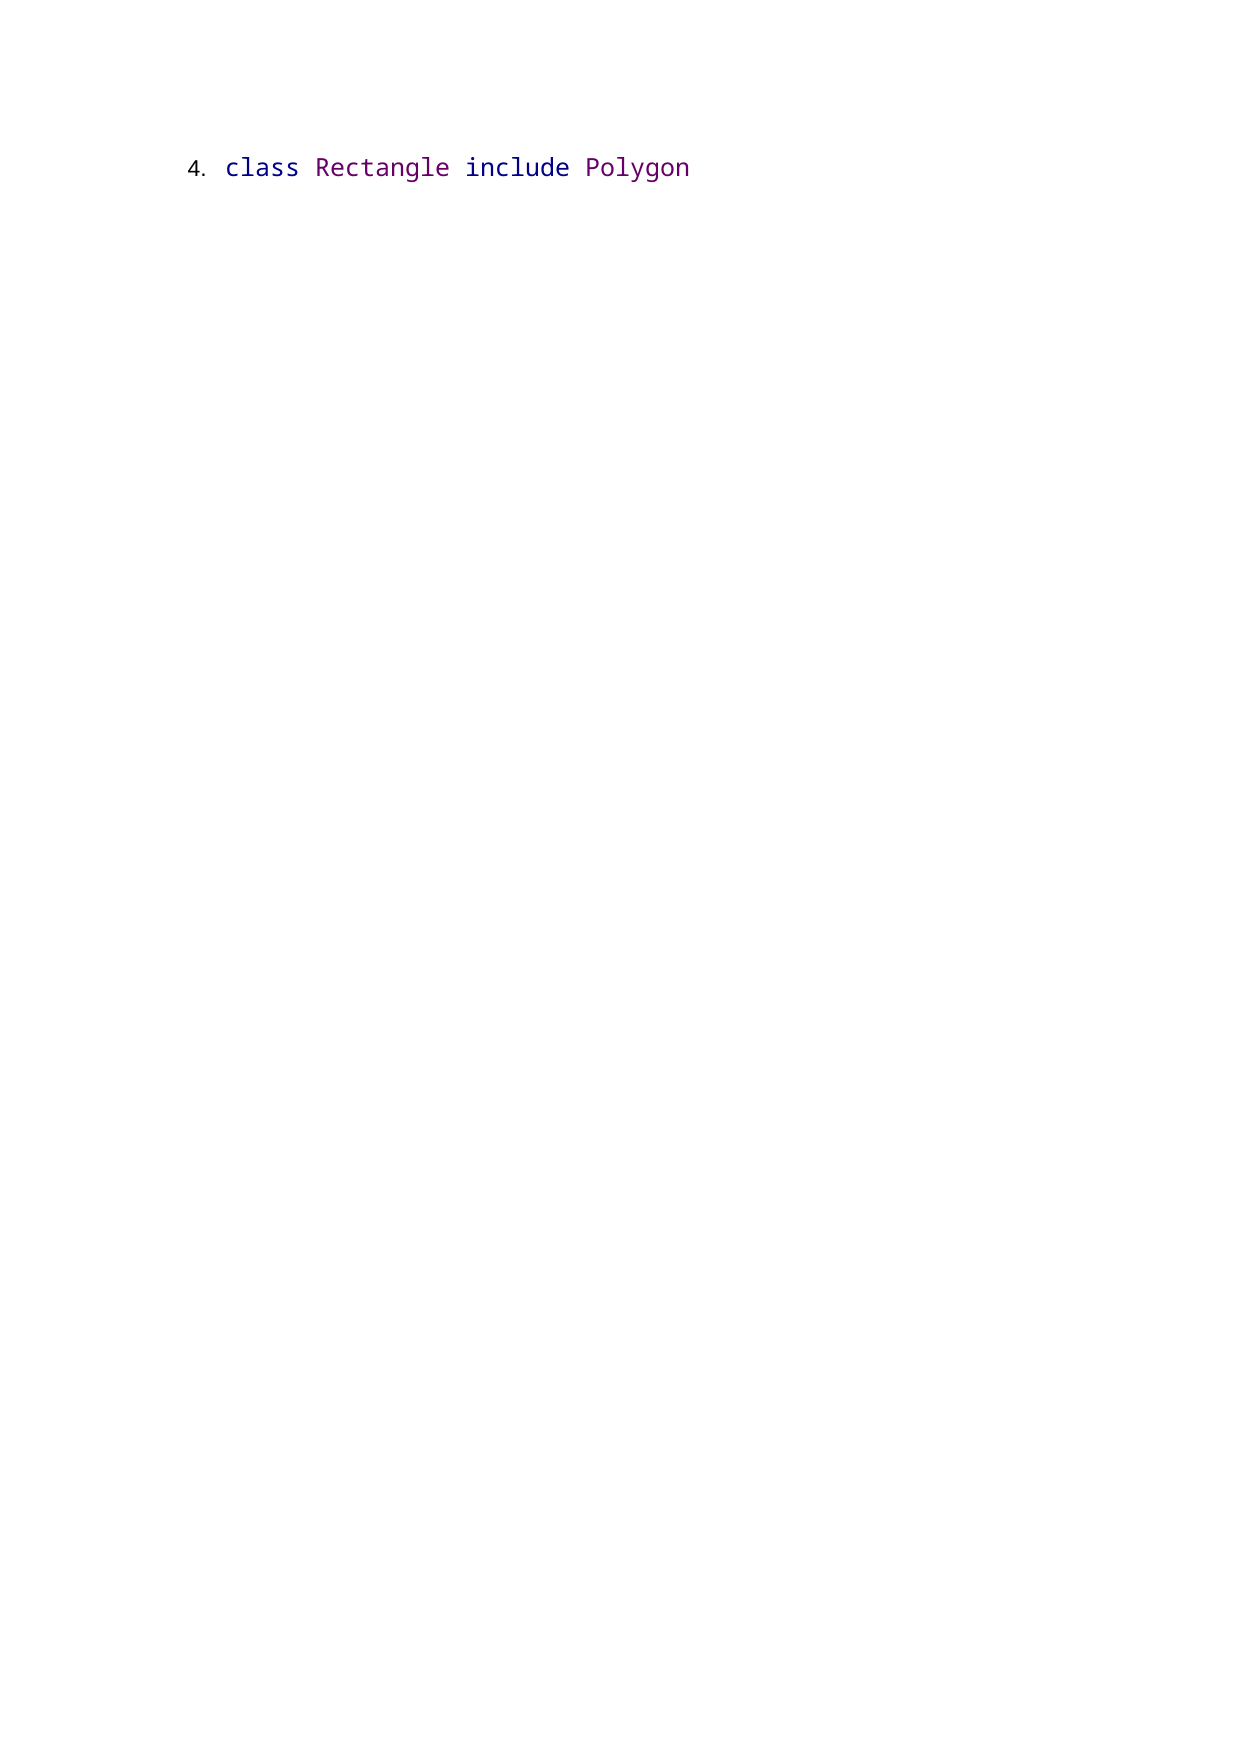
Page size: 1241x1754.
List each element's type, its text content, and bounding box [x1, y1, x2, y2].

list class Rectangle include Polygon [187, 150, 1090, 184]
